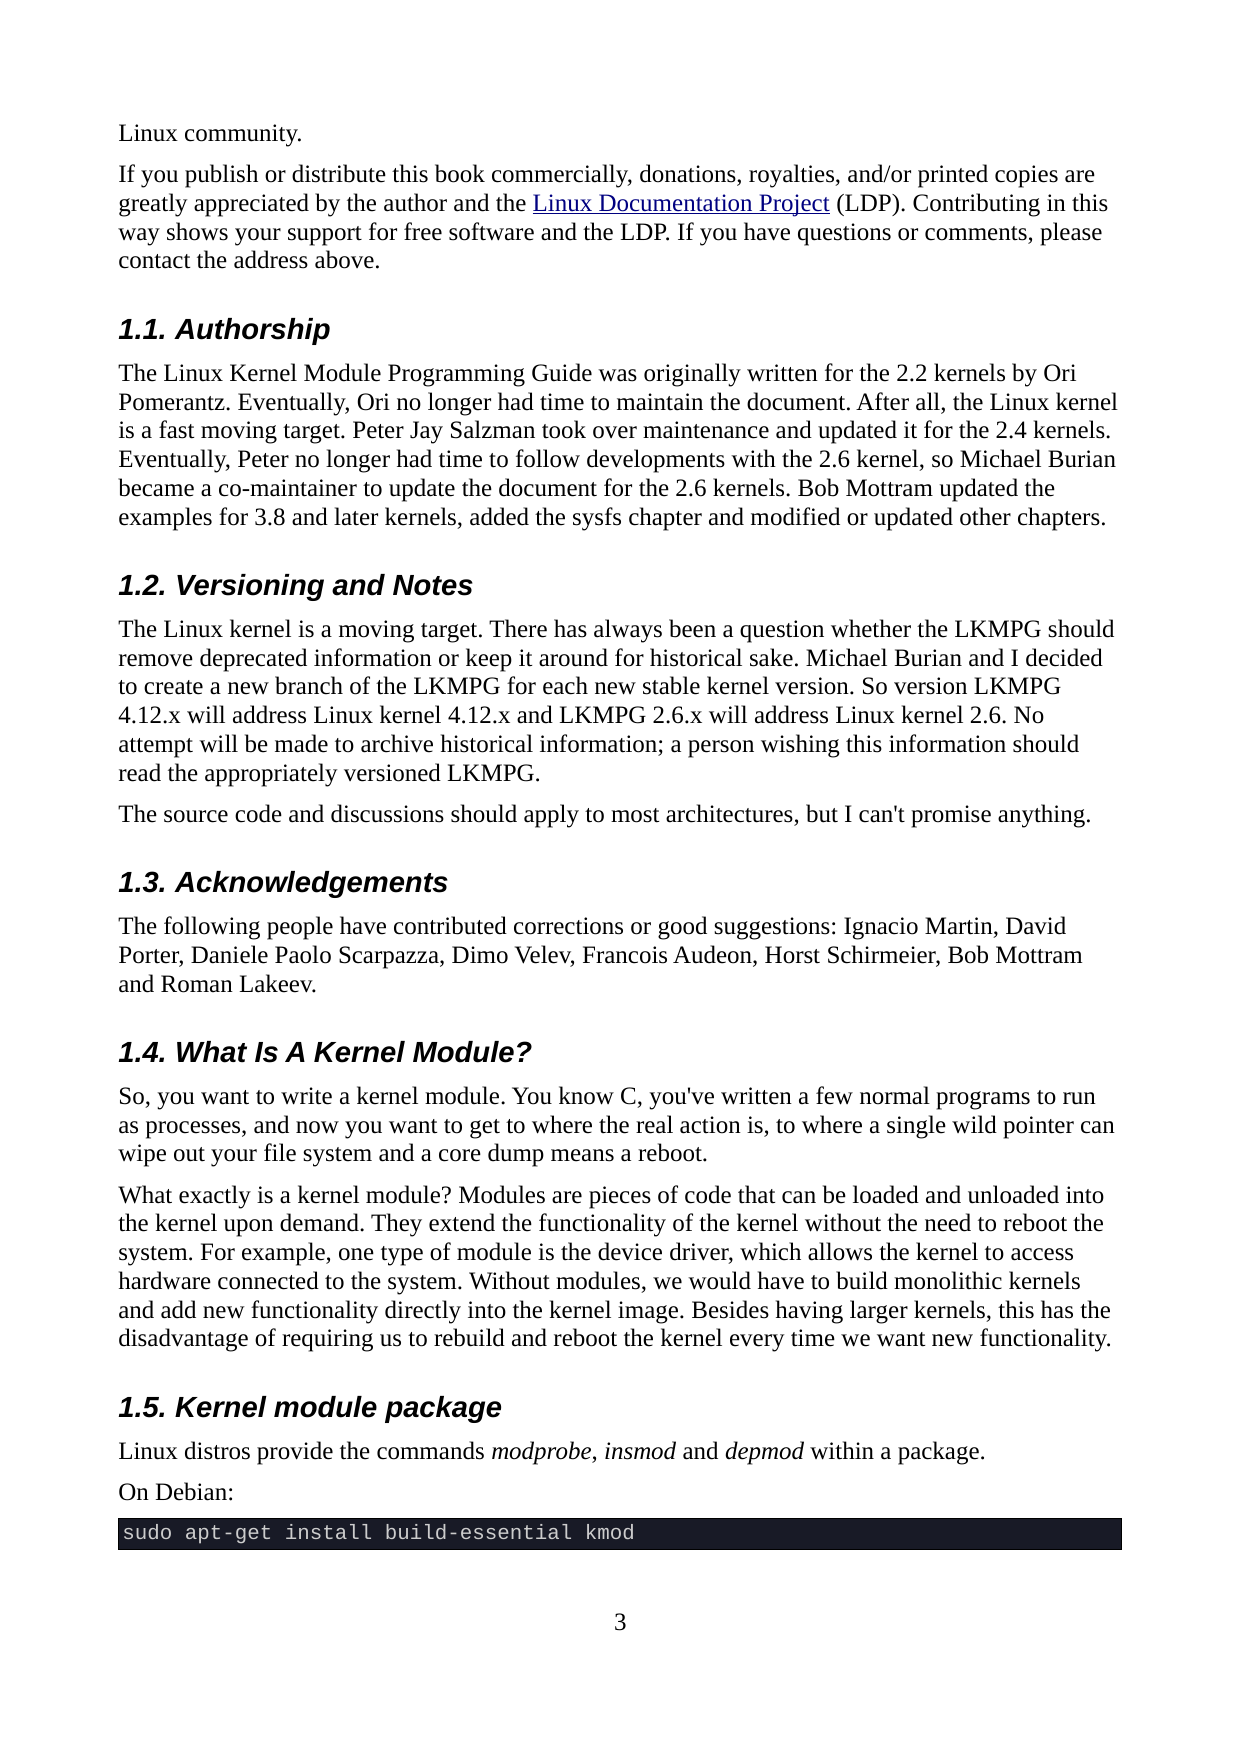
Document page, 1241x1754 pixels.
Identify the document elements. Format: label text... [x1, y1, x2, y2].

text The source code and discussions should apply to most architectures, but I can't promise anything. [118, 799, 1122, 828]
text Linux distros provide the commands modprobe, insmod and depmod within a package. [118, 1436, 1122, 1464]
text The Linux kernel is a moving target. There has always been a question whether the LKMPG should remove deprecated information or keep it around for historical sake. Michael Burian and I decided to create a new branch of the LKMPG for each new stable kernel version. So version LKMPG 4.12.x will address Linux kernel 4.12.x and LKMPG 2.6.x will address Linux kernel 2.6. No attempt will be made to archive historical information; a person wishing this information should read the appropriately versioned LKMPG. [118, 614, 1122, 786]
subtitle Authorship [118, 312, 1122, 345]
subtitle Versioning and Notes [118, 568, 1122, 601]
text The following people have contributed corrections or good suggestions: Ignacio Martin, David Porter, Daniele Paolo Scarpazza, Dimo Velev, Francois Audeon, Horst Schirmeier, Bob Mottram and Roman Lakeev. [118, 911, 1122, 997]
subtitle Kernel module package [118, 1390, 1122, 1423]
text So, you want to write a kernel module. You know C, you've written a few normal programs to run as processes, and now you want to get to where the real action is, to where a single wild pointer can wipe out your file system and a core dump means a reboot. [118, 1081, 1122, 1167]
text What exactly is a kernel module? Modules are pieces of code that can be loaded and unloaded into the kernel upon demand. They extend the functionality of the kernel without the need to reboot the system. For example, one type of module is the device driver, which allows the kernel to access hardware connected to the system. Without modules, we would have to build monolithic kernels and add new functionality directly into the kernel image. Besides having larger kernels, this has the disadvantage of requiring us to rebuild and reboot the kernel every time we want new functionality. [118, 1180, 1122, 1352]
text Linux community. [118, 118, 1122, 147]
text On Debian: [118, 1477, 1122, 1506]
subtitle Acknowledgements [118, 865, 1122, 899]
subtitle What Is A Kernel Module? [118, 1035, 1122, 1068]
text The Linux Kernel Module Programming Guide was originally written for the 2.2 kernels by Ori Pomerantz. Eventually, Ori no longer had time to maintain the document. After all, the Linux kernel is a fast moving target. Peter Jay Salzman took over maintenance and updated it for the 2.4 kernels. Eventually, Peter no longer had time to follow developments with the 2.6 kernel, so Michael Burian became a co-maintainer to update the document for the 2.6 kernels. Bob Mottram updated the examples for 3.8 and later kernels, added the sysfs chapter and modified or updated other chapters. [118, 358, 1122, 530]
text If you publish or distribute this book commercially, donations, royalties, and/or printed copies are greatly appreciated by the author and the Linux Documentation Project (LDP). Contributing in this way shows your support for free software and the LDP. If you have questions or comments, please contact the address above. [118, 159, 1122, 274]
text sudo apt-get install build-essential kmod [119, 1519, 1121, 1549]
